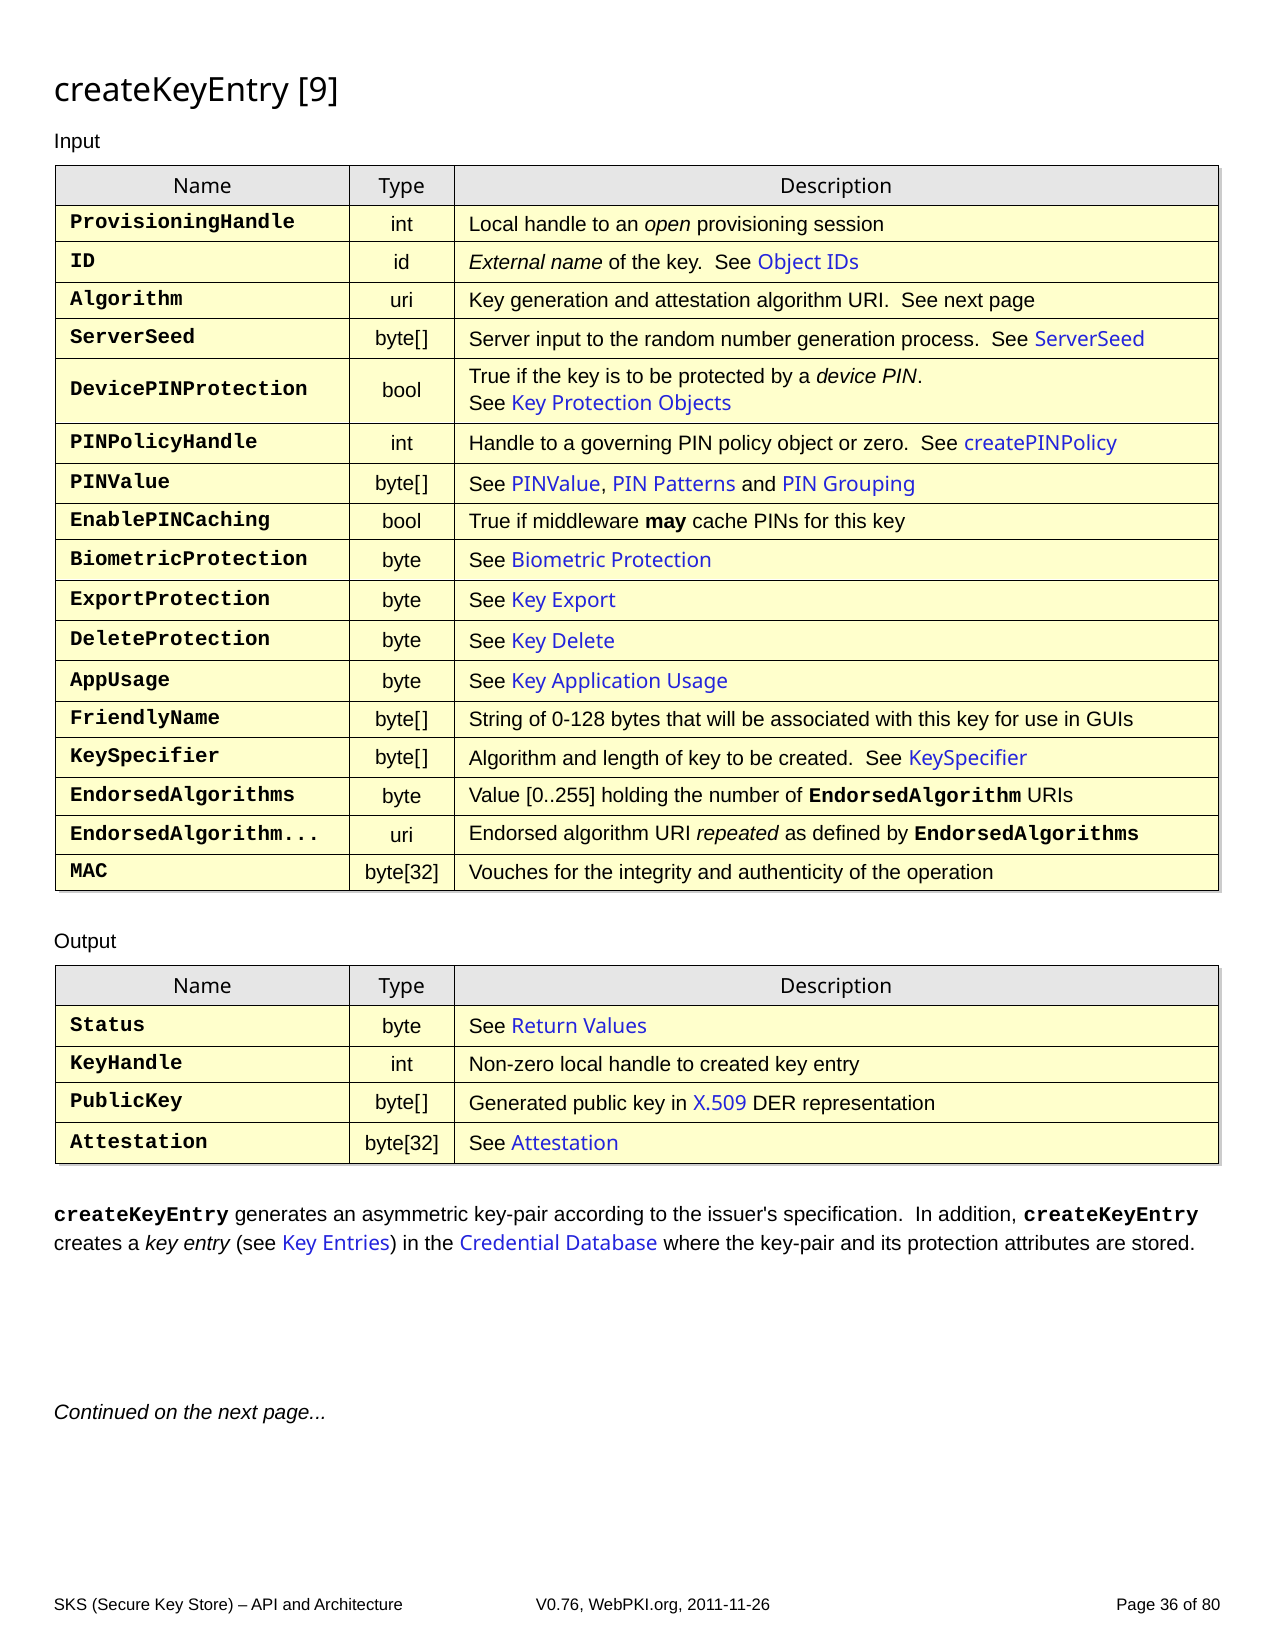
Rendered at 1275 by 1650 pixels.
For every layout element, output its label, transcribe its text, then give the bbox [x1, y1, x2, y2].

table_cell uri [350, 816, 454, 854]
text createKeyEntry generates an asymmetric key-pair according to the issuer's specification. In addition, createKeyEntry creates a key entry (see Key Entries) in the Credential Database where the key-pair and its protection attributes are stored. [54, 1202, 1221, 1256]
table_header Description [455, 966, 1218, 1005]
table_cell Non-zero local handle to created key entry [455, 1047, 1218, 1082]
table_cell Value [0..255] holding the number of EndorsedAlgorithm URIs [455, 778, 1218, 815]
table_header Name [56, 966, 349, 1005]
table_cell ProvisioningHandle [56, 206, 349, 241]
table_cell uri [350, 283, 454, 318]
table_cell byte [350, 581, 454, 620]
table_cell See Key Application Usage [455, 661, 1218, 701]
table_cell FriendlyName [56, 702, 349, 737]
table_cell Server input to the random number generation process. See ServerSeed [455, 319, 1218, 358]
table_cell See Key Delete [455, 621, 1218, 660]
table_cell True if middleware may cache PINs for this key [455, 504, 1218, 539]
table_header Type [350, 166, 454, 205]
table_cell Algorithm [56, 283, 349, 318]
table_cell ServerSeed [56, 319, 349, 358]
table_cell PINValue [56, 464, 349, 503]
table_cell Generated public key in X.509 DER representation [455, 1083, 1218, 1122]
table_cell Key generation and attestation algorithm URI. See next page [455, 283, 1218, 318]
table_cell bool [350, 359, 454, 422]
table_cell byte⁮[ ] [350, 702, 454, 737]
table_cell BiometricProtection [56, 540, 349, 579]
table_cell See PINValue, PIN Patterns and PIN Grouping [455, 464, 1218, 503]
table_cell int [350, 206, 454, 241]
table_cell EndorsedAlgorithms [56, 778, 349, 815]
table_cell bool [350, 504, 454, 539]
table_cell id [350, 242, 454, 282]
table_cell Endorsed algorithm URI repeated as defined by EndorsedAlgorithms [455, 816, 1218, 854]
table_cell Handle to a governing PIN policy object or zero. See createPINPolicy [455, 424, 1218, 463]
table_header Type [350, 966, 454, 1005]
table_cell PublicKey [56, 1083, 349, 1122]
table_cell byte [350, 778, 454, 815]
table_cell See Attestation [455, 1123, 1218, 1163]
table_cell External name of the key. See Object IDs [455, 242, 1218, 282]
table_cell byte [350, 1006, 454, 1046]
table_cell byte⁮[ ] [350, 464, 454, 503]
table_cell byte⁮[ ] [350, 738, 454, 777]
table_cell EndorsedAlgorithm... [56, 816, 349, 854]
table_cell Algorithm and length of key to be created. See KeySpecifier [455, 738, 1218, 777]
text Output [54, 929, 1221, 953]
table_cell PINPolicyHandle [56, 424, 349, 463]
table_cell byte [350, 621, 454, 660]
subtitle createKeyEntry [9] [54, 66, 1221, 111]
table_cell Status [56, 1006, 349, 1046]
table_cell Vouches for the integrity and authenticity of the operation [455, 855, 1218, 890]
table_cell int [350, 1047, 454, 1082]
table_cell byte⁮[ ] [350, 1083, 454, 1122]
table_cell See Return Values [455, 1006, 1218, 1046]
table_cell KeyHandle [56, 1047, 349, 1082]
table_cell True if the key is to be protected by a device PIN. See Key Protection Objects [455, 359, 1218, 422]
table_cell KeySpecifier [56, 738, 349, 777]
table_cell byte [350, 540, 454, 579]
table_cell String of 0-128 bytes that will be associated with this key for use in GUIs [455, 702, 1218, 737]
table_cell Attestation [56, 1123, 349, 1163]
table_cell byte⁮[ ] [350, 319, 454, 358]
table_cell MAC [56, 855, 349, 890]
table_cell Local handle to an open provisioning session [455, 206, 1218, 241]
table_cell ID [56, 242, 349, 282]
table_cell AppUsage [56, 661, 349, 701]
table_cell DevicePINProtection [56, 359, 349, 422]
table_cell See Biometric Protection [455, 540, 1218, 579]
text Continued on the next page... [54, 1399, 1221, 1423]
text Input [54, 129, 1221, 153]
table_header Name [56, 166, 349, 205]
table_cell int [350, 424, 454, 463]
table_cell byte [350, 661, 454, 701]
table_cell byte⁮[32] [350, 855, 454, 890]
table_cell DeleteProtection [56, 621, 349, 660]
table_cell EnablePINCaching [56, 504, 349, 539]
table_header Description [455, 166, 1218, 205]
table_cell byte⁮[32] [350, 1123, 454, 1163]
table_cell ExportProtection [56, 581, 349, 620]
table_cell See Key Export [455, 581, 1218, 620]
